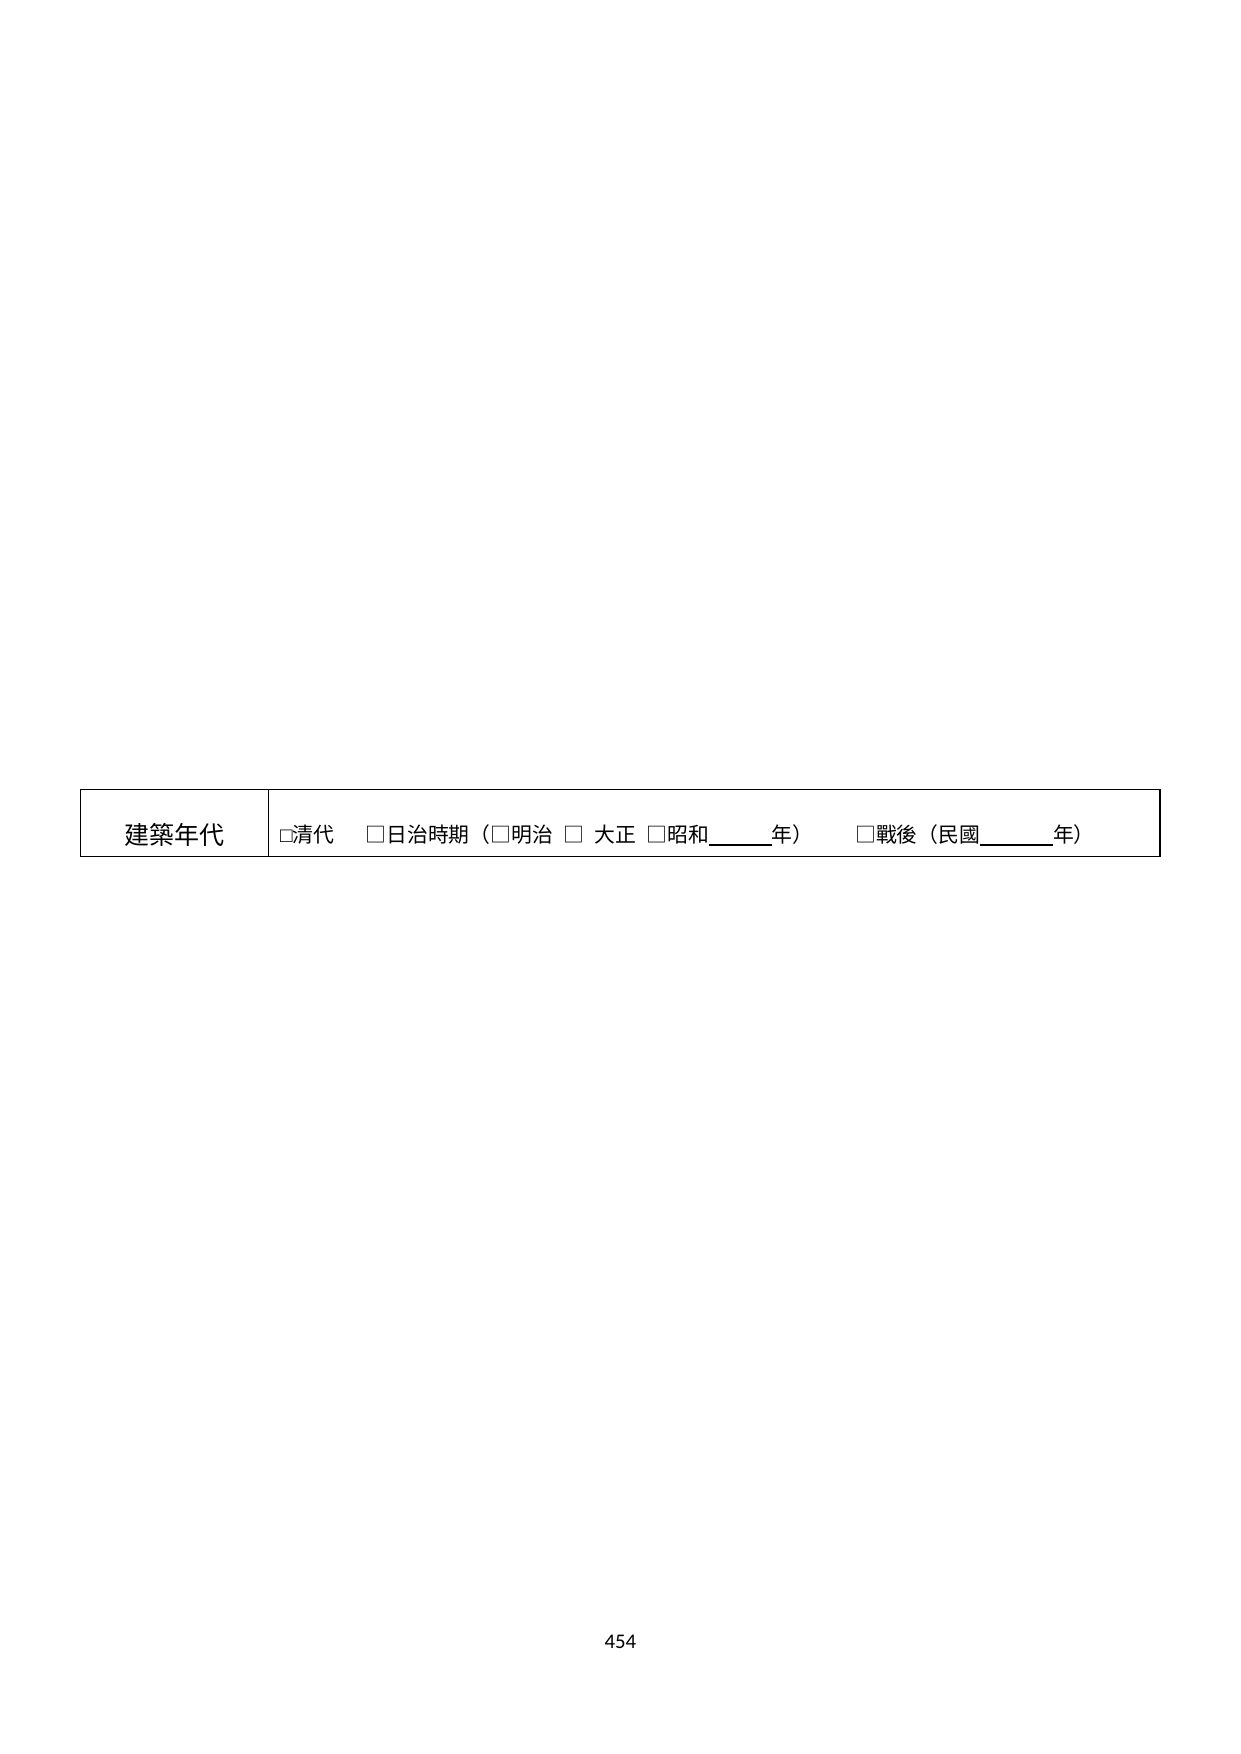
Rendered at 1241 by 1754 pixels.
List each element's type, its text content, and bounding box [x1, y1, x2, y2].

table_cell 建築年代 [81, 790, 268, 856]
table_cell □清代 □日治時期（□明治 □ 大正 □昭和 年） □戰後（民國 年） [269, 790, 1159, 856]
